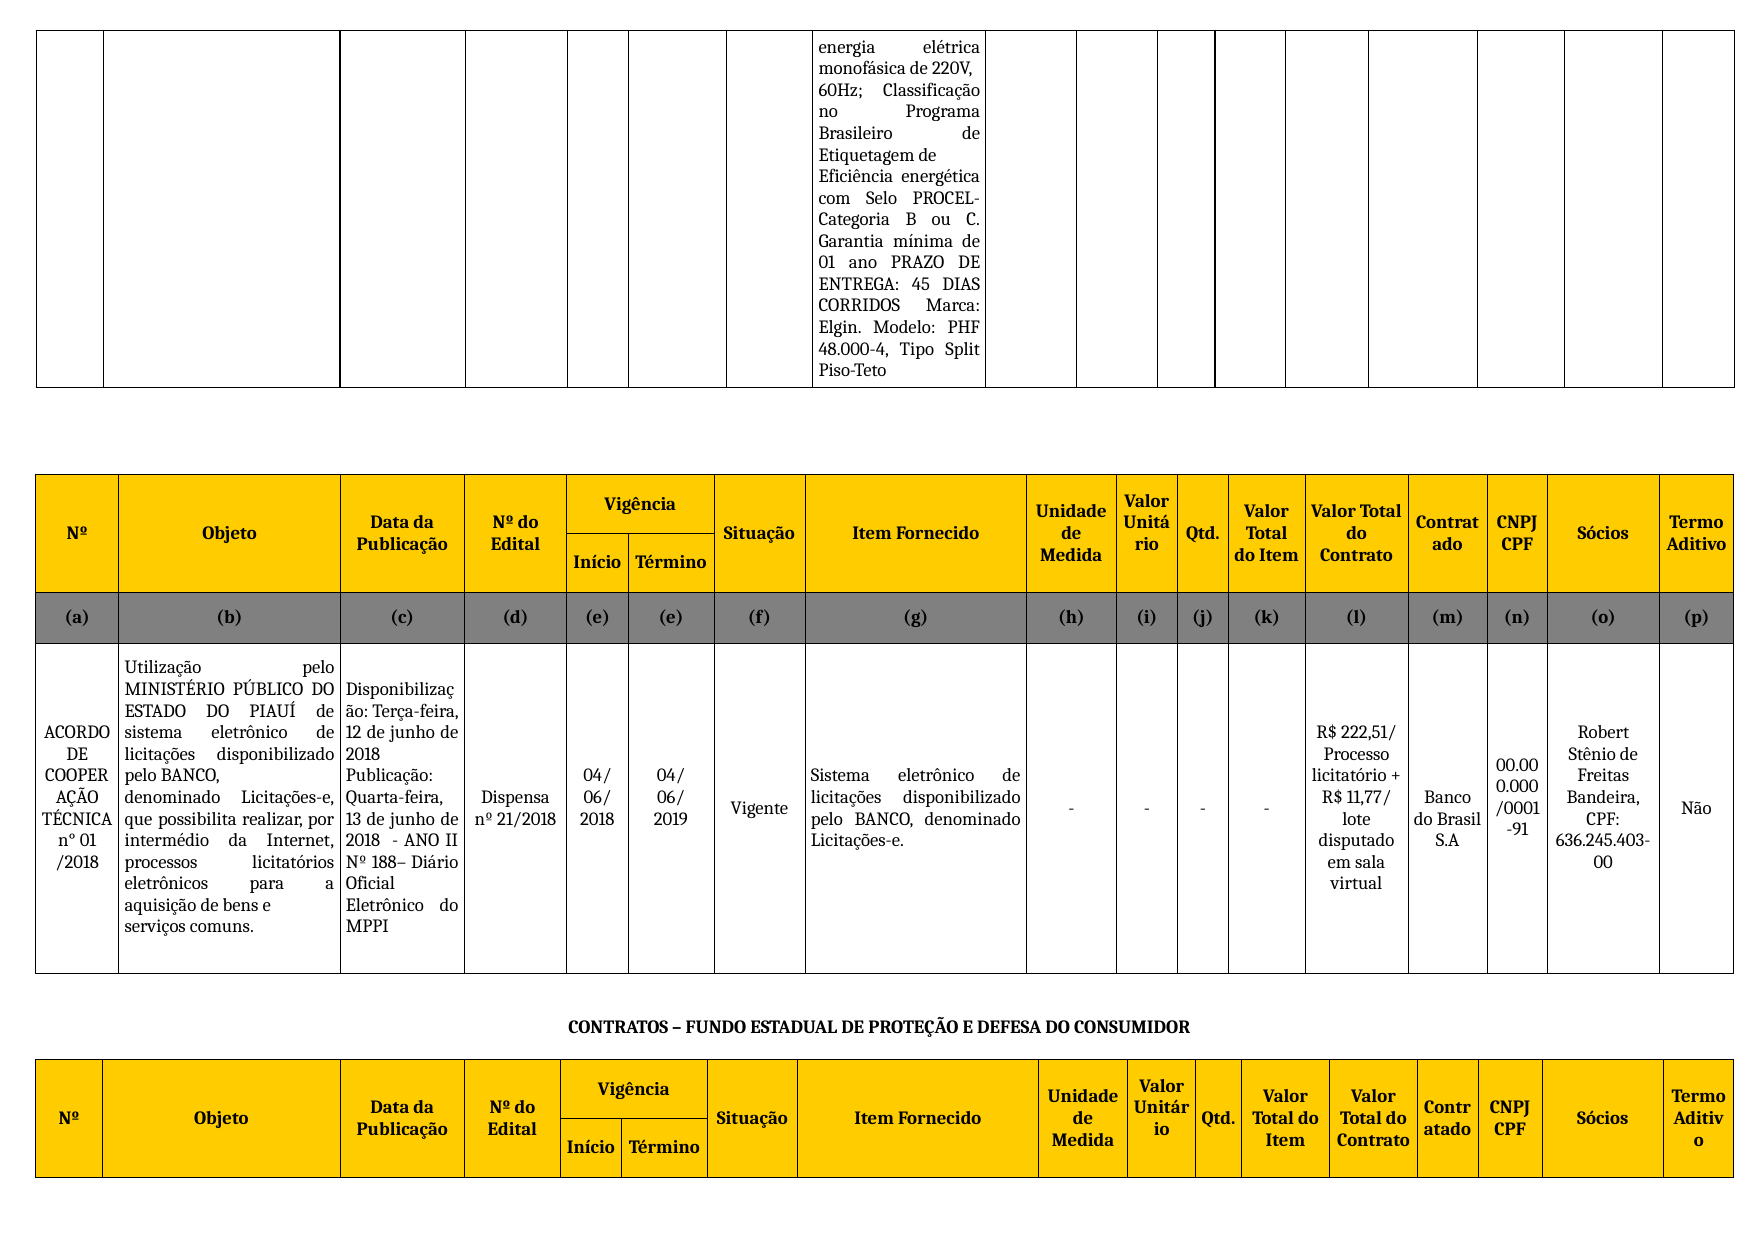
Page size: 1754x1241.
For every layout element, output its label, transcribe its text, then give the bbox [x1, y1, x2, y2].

table_cell (p) [1660, 593, 1733, 643]
table_header Valor Total do Contrato [1306, 475, 1408, 592]
table_cell Início [567, 534, 628, 592]
table_header CNPJ CPF [1488, 475, 1547, 592]
table_cell Início [561, 1119, 621, 1177]
table_header Vigência [561, 1060, 707, 1118]
table_header Unidade de Medida [1039, 1060, 1127, 1177]
table_header Valor Unitário [1117, 475, 1177, 592]
table_cell [1158, 31, 1214, 387]
table_header Sócios [1543, 1060, 1663, 1177]
table_cell (c) [341, 593, 464, 643]
table_cell energia elétrica monofásica de 220V, 60Hz; Classificação no Programa Brasileiro de Etiquetagem de Eficiência energética com Selo PROCEL- Categoria B ou C. Garantia mínima de 01 ano PRAZO DE ENTREGA: 45 DIAS CORRIDOS Marca: Elgin. Modelo: PHF 48.000-4, Tipo Split Piso-Teto [813, 31, 985, 387]
table_header Valor Total do Item [1229, 475, 1305, 592]
table_cell [466, 31, 567, 387]
table_cell Robert Stênio de Freitas Bandeira, CPF: 636.245.403-00 [1548, 644, 1659, 973]
table_cell (l) [1306, 593, 1408, 643]
table_cell Banco do Brasil S.A [1409, 644, 1487, 973]
table_cell (d) [465, 593, 566, 643]
table_cell (a) [36, 593, 118, 643]
table_cell [1478, 31, 1564, 387]
table_cell 04/ 06/ 2019 [629, 644, 714, 973]
table_cell Vigente [715, 644, 805, 973]
table_header Contratado [1418, 1060, 1478, 1177]
table_cell [1565, 31, 1662, 387]
table_header Situação [715, 475, 805, 592]
table_header Nº [36, 475, 118, 592]
table_header Termo Aditivo [1660, 475, 1733, 592]
table_cell [727, 31, 812, 387]
table_cell Não [1660, 644, 1733, 973]
table_header Termo Aditivo [1664, 1060, 1733, 1177]
table_header Objeto [103, 1060, 340, 1177]
table_cell (e) [567, 593, 628, 643]
table_header Contratado [1409, 475, 1487, 592]
table_cell 00.000.000/0001-91 [1488, 644, 1547, 973]
table_cell R$ 222,51/ Processo licitatório + R$ 11,77/ lote disputado em sala virtual [1306, 644, 1408, 973]
table_header Vigência [567, 475, 714, 533]
table_cell Disponibilização: Terça-feira, 12 de junho de 2018 Publicação: Quarta-feira, 13 de junho de 2018 - ANO II Nº 188– Diário Oficial Eletrônico do MPPI [341, 644, 464, 973]
table_header Unidade de Medida [1027, 475, 1116, 592]
table_cell [1216, 31, 1285, 387]
table_cell (j) [1178, 593, 1228, 643]
table_cell ACORDO DE COOPERAÇÃO TÉCNICA n° 01 /2018 [36, 644, 118, 973]
table_cell (o) [1548, 593, 1659, 643]
table_cell (g) [806, 593, 1026, 643]
table_cell [568, 31, 628, 387]
table_header Item Fornecido [806, 475, 1026, 592]
table_header Qtd. [1178, 475, 1228, 592]
table_cell [1369, 31, 1477, 387]
table_cell 04/ 06/ 2018 [567, 644, 628, 973]
table_header Valor Unitário [1128, 1060, 1195, 1177]
table_cell (n) [1488, 593, 1547, 643]
table_cell - [1117, 644, 1177, 973]
table_cell [341, 31, 465, 387]
table_cell [1286, 31, 1368, 387]
table_cell Término [629, 534, 714, 592]
table_cell [104, 31, 339, 387]
table_cell (e) [629, 593, 714, 643]
table_cell [37, 31, 103, 387]
table_header Valor Total do Contrato [1330, 1060, 1417, 1177]
table_header Data da Publicação [341, 1060, 464, 1177]
table_cell (k) [1229, 593, 1305, 643]
table_cell Dispensa nº 21/2018 [465, 644, 566, 973]
table_header CNPJ CPF [1479, 1060, 1542, 1177]
table_header Sócios [1548, 475, 1659, 592]
table_cell Sistema eletrônico de licitações disponibilizado pelo BANCO, denominado Licitações-e. [806, 644, 1026, 973]
table_header Valor Total do Item [1242, 1060, 1329, 1177]
table_header Nº do Edital [465, 1060, 560, 1177]
table_header Situação [708, 1060, 797, 1177]
table_cell (b) [119, 593, 340, 643]
table_header Item Fornecido [798, 1060, 1038, 1177]
table_cell (h) [1027, 593, 1116, 643]
table_cell (f) [715, 593, 805, 643]
table_cell (i) [1117, 593, 1177, 643]
table_cell [986, 31, 1076, 387]
table_header Data da Publicação [341, 475, 464, 592]
table_cell - [1027, 644, 1116, 973]
table_cell Término [622, 1119, 707, 1177]
table_cell [629, 31, 726, 387]
table_header Nº [36, 1060, 102, 1177]
table_cell (m) [1409, 593, 1487, 643]
table_cell Utilização pelo MINISTÉRIO PÚBLICO DO ESTADO DO PIAUÍ de sistema eletrônico de licitações disponibilizado pelo BANCO, denominado Licitações-e, que possibilita realizar, por intermédio da Internet, processos licitatórios eletrônicos para a aquisição de bens e serviços comuns. [119, 644, 340, 973]
table_cell [1077, 31, 1157, 387]
table_cell [1663, 31, 1734, 387]
table_header Nº do Edital [465, 475, 566, 592]
table_header Objeto [119, 475, 340, 592]
text CONTRATOS – FUNDO ESTADUAL DE PROTEÇÃO E DEFESA DO CONSUMIDOR [29, 1016, 1729, 1038]
table_header Qtd. [1196, 1060, 1241, 1177]
table_cell - [1178, 644, 1228, 973]
table_cell - [1229, 644, 1305, 973]
